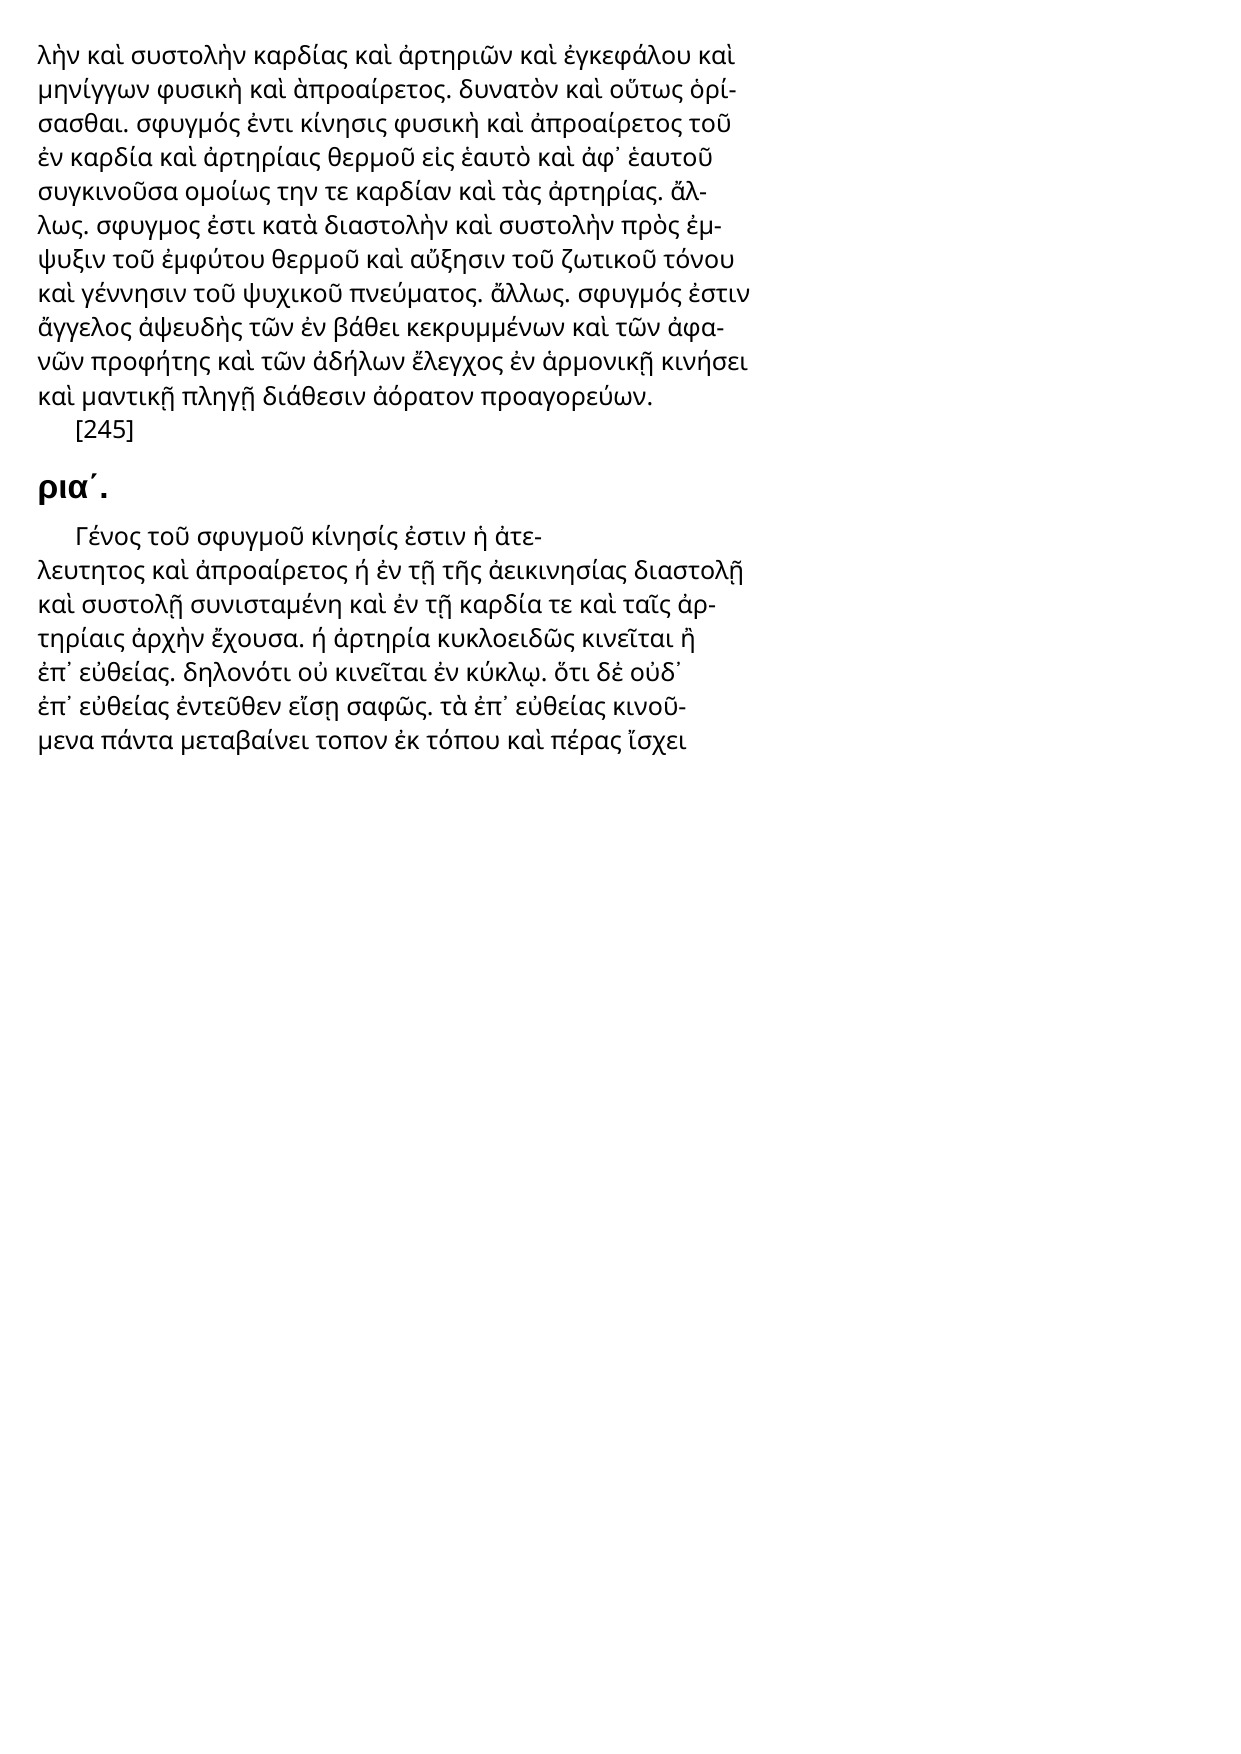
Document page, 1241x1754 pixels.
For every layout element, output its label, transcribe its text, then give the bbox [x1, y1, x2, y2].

text Γένος τοῦ σφυγμοῦ κίνησίς ἐστιν ἡ ἀτε- λευτητος καὶ ἀπροαίρετος ή ἐν τῇ τῆς ἀεικινησίας διαστολῇ καὶ συστολῇ συνισταμένη καὶ ἐν τῇ καρδία τε καὶ ταῖς ἀρ- τηρίαις ἀρχὴν ἔχουσα. ή ἀρτηρία κυκλοειδῶς κινεῖται ἢ ἐπ᾽ εὐθείας. δηλονότι οὐ κινεῖται ἐν κύκλῳ. ὅτι δἐ οὐδ᾽ ἐπ᾽ εὐθείας ἐντεῦθεν εἴσῃ σαφῶς. τὰ ἐπ᾽ εὐθείας κινοῦ- μενα πάντα μεταβαίνει τοπον ἐκ τόπου καὶ πέρας ἴσχει [37, 518, 1203, 757]
subtitle ρια΄. [37, 467, 1203, 506]
text λὴν καὶ συστολὴν καρδίας καὶ ἀρτηριῶν καὶ ἐγκεφάλου καὶ μηνίγγων φυσικὴ καὶ ὰπροαίρετος. δυνατὸν καὶ οὕτως ὁρί- σασθαι. σφυγμός ἐντι κίνησις φυσικὴ καὶ ἀπροαίρετος τοῦ ἐν καρδία καὶ ἀρτηρίαις θερμοῦ εἰς ἑαυτὸ καὶ ἀφ᾽ ἑαυτοῦ συγκινοῦσα ομοίως την τε καρδίαν καὶ τὰς ἀρτηρίας. ἄλ- λως. σφυγμος ἐστι κατὰ διαστολὴν καὶ συστολὴν πρὸς ἐμ- ψυξιν τοῦ ἐμφύτου θερμοῦ καὶ αὔξησιν τοῦ ζωτικοῦ τόνου καὶ γέννησιν τοῦ ψυχικοῦ πνεύματος. ἄλλως. σφυγμός ἐστιν ἄγγελος ἀψευδὴς τῶν ἐν βάθει κεκρυμμένων καὶ τῶν ἀφα- νῶν προφήτης καὶ τῶν ἀδήλων ἔλεγχος ἐν ἁρμονικῇ κινήσει καὶ μαντικῇ πληγῇ διάθεσιν ἀόρατον προαγορεύων. [37, 37, 1203, 412]
text [245] [37, 412, 1203, 446]
